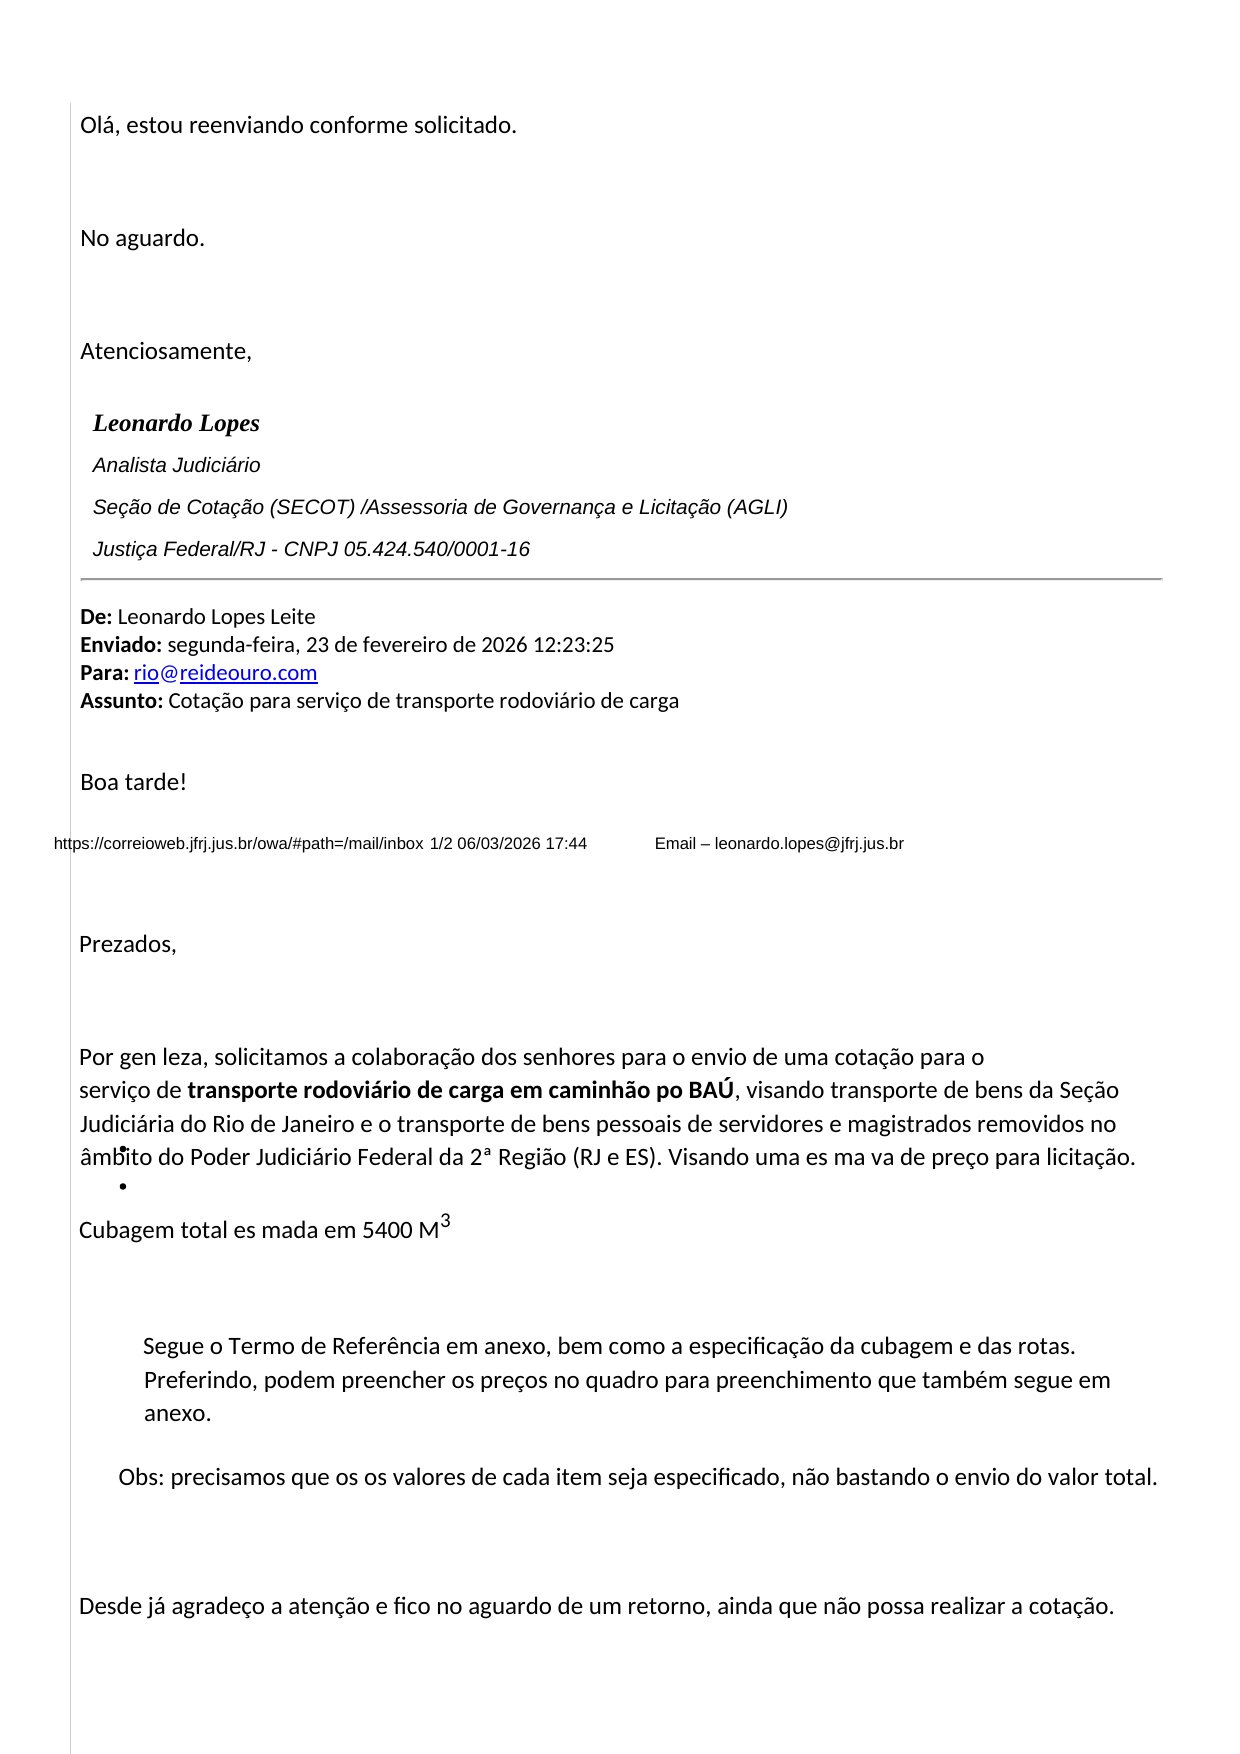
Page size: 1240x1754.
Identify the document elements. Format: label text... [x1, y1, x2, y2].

text Obs: precisamos que os os valores de cada item seja especificado, não bastando o envio do valor total. [79, 1461, 1174, 1492]
text serviço de transporte rodoviário de carga em caminhão po BAÚ, visando transporte de bens da Seção Judiciária do Rio de Janeiro e o transporte de bens pessoais de servidores e magistrados removidos no âmbito do Poder Judiciário Federal da 2ª Região (RJ e ES). Visando uma es ma va de preço para licitação. [79, 1074, 1174, 1172]
text Cubagem total es mada em 5400 M3 [79, 1207, 1174, 1246]
text Por gen leza, solicitamos a colaboração dos senhores para o envio de uma cotação para o [79, 1041, 1174, 1071]
text https://correioweb.jfrj.jus.br/owa/#path=/mail/inbox 1/2 06/03/2026 17:44 Email – leonardo.lopes@jfrj.jus.br [71, 833, 1184, 853]
text Segue o Termo de Referência em anexo, bem como a especificação da cubagem e das rotas. Preferindo, podem preencher os preços no quadro para preenchimento que também segue em anexo. [143, 1330, 1174, 1428]
text Desde já agradeço a atenção e fico no aguardo de um retorno, ainda que não possa realizar a cotação. [79, 1590, 1174, 1621]
text Prezados, [79, 928, 1174, 959]
